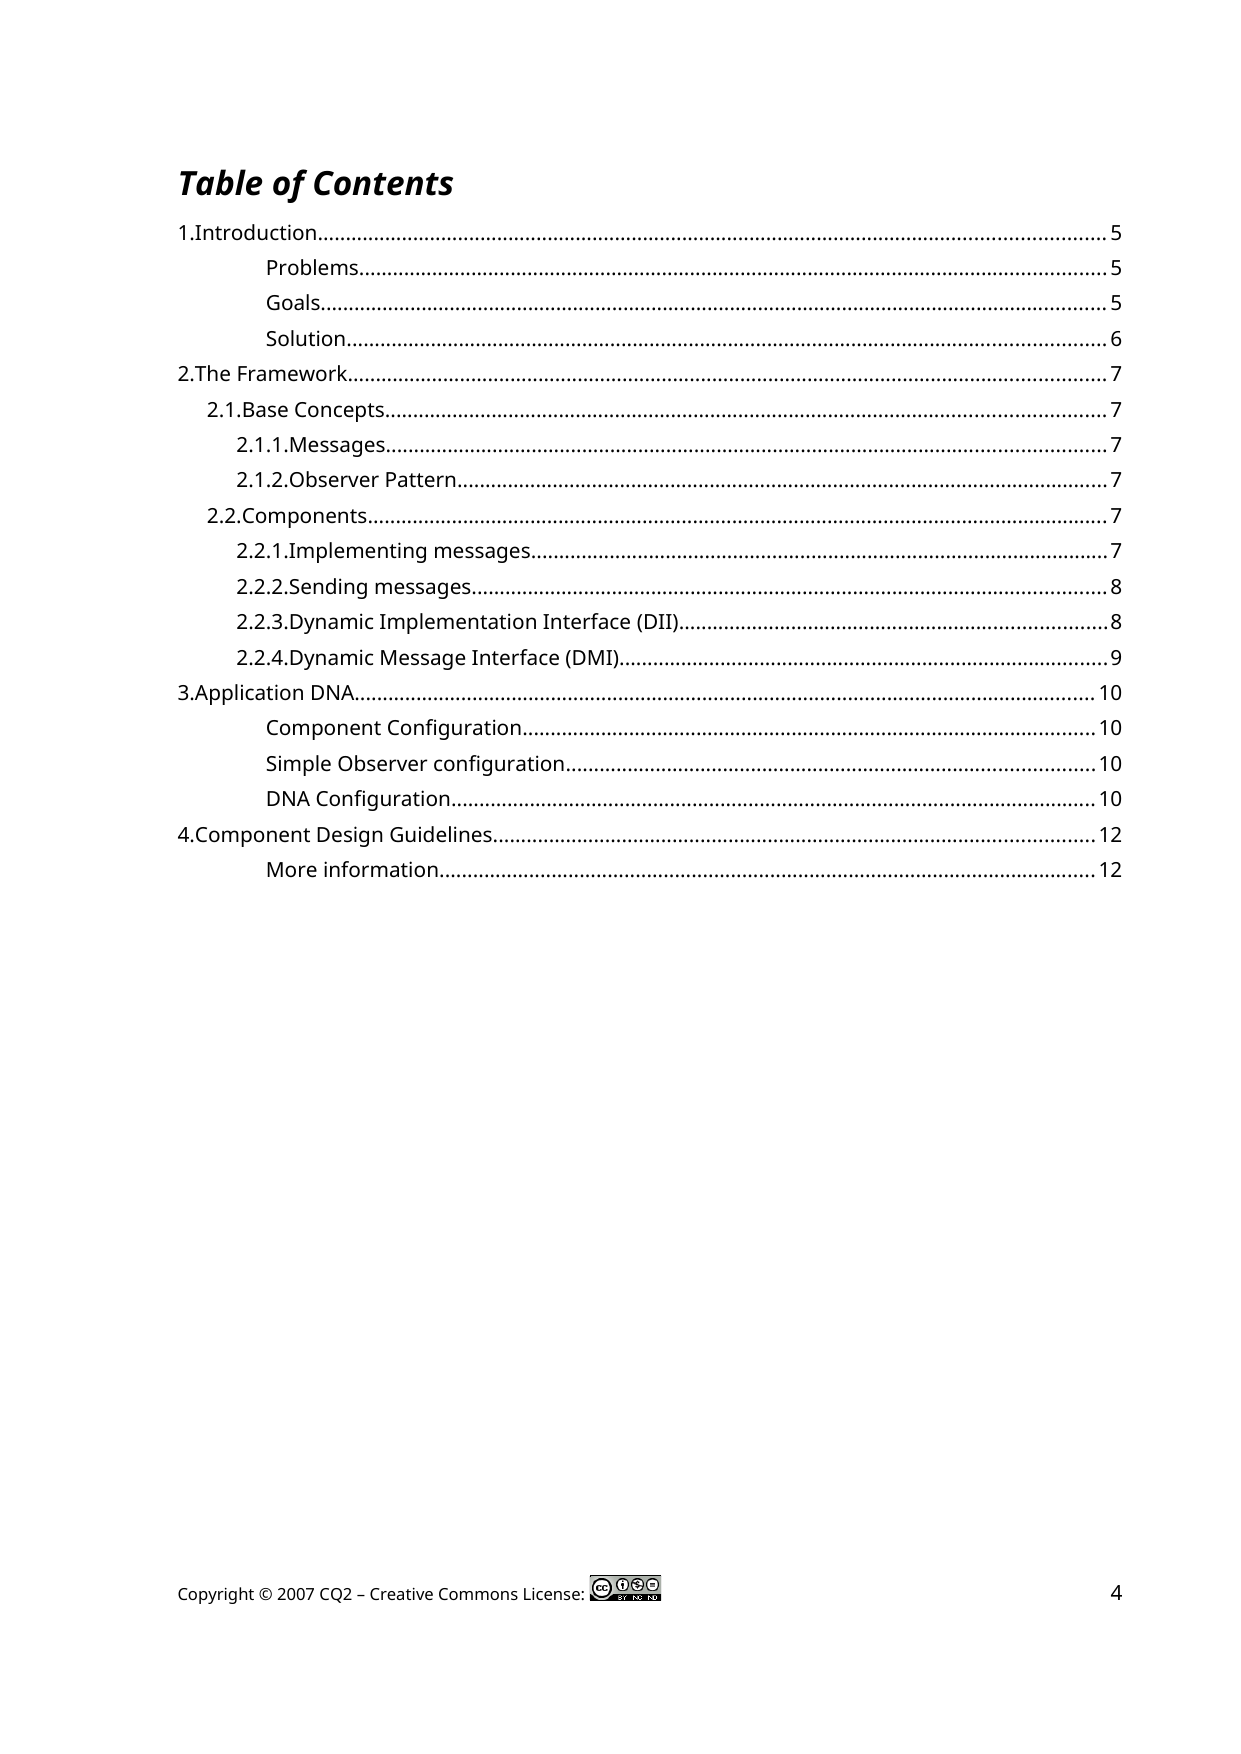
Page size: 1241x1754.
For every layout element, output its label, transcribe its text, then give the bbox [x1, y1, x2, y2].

text 2.2.Components 7 [207, 494, 1122, 529]
text 2.2.4.Dynamic Message Interface (DMI) 9 [236, 636, 1122, 671]
subtitle Table of Contents [177, 159, 1122, 205]
text 2.1.2.Observer Pattern 7 [236, 459, 1122, 494]
text Simple Observer configuration 10 [266, 742, 1122, 777]
text Component Configuration 10 [266, 707, 1122, 742]
text 2.2.2.Sending messages 8 [236, 565, 1122, 600]
text DNA Configuration 10 [266, 777, 1122, 813]
text 2.1.1.Messages 7 [236, 423, 1122, 459]
text More information 12 [266, 848, 1122, 884]
text 2.1.Base Concepts 7 [207, 388, 1122, 423]
text Problems 5 [266, 246, 1122, 282]
picture [589, 1575, 662, 1601]
text Solution 6 [266, 317, 1122, 352]
text 2.2.1.Implementing messages 7 [236, 529, 1122, 565]
text 3.Application DNA 10 [177, 671, 1122, 707]
text 2.The Framework 7 [177, 352, 1122, 388]
text 2.2.3.Dynamic Implementation Interface (DII) 8 [236, 600, 1122, 636]
text 1.Introduction 5 [177, 211, 1122, 246]
text Goals 5 [266, 282, 1122, 317]
text 4.Component Design Guidelines 12 [177, 813, 1122, 848]
